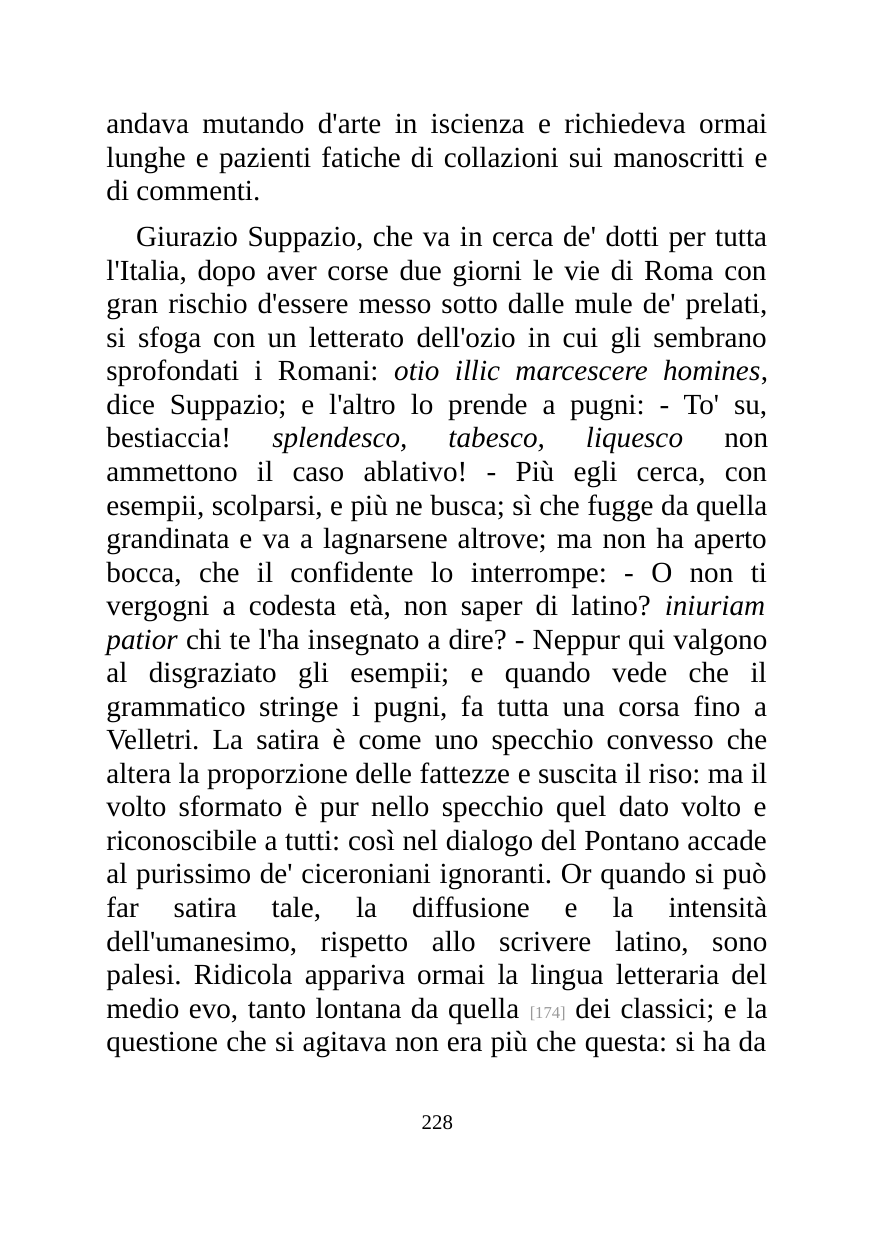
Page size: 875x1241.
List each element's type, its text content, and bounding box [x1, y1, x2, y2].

text andava mutando d'arte in iscienza e richiedeva ormai lunghe e pazienti fatiche di collazioni sui manoscritti e di commenti. [106, 106, 768, 207]
text Giurazio Suppazio, che va in cerca de' dotti per tutta l'Italia, dopo aver corse due giorni le vie di Roma con gran rischio d'essere messo sotto dalle mule de' prelati, si sfoga con un letterato dell'ozio in cui gli sembrano sprofondati i Romani: otio illic marcescere homines, dice Suppazio; e l'altro lo prende a pugni: - To' su, bestiaccia! splendesco, tabesco, liquesco non ammettono il caso ablativo! - Più egli cerca, con esempii, scolparsi, e più ne busca; sì che fugge da quella grandinata e va a lagnarsene altrove; ma non ha aperto bocca, che il confidente lo interrompe: - O non ti vergogni a codesta età, non saper di latino? iniuriam patior chi te l'ha insegnato a dire? - Neppur qui valgono al disgraziato gli esempii; e quando vede che il grammatico stringe i pugni, fa tutta una corsa fino a Velletri. La satira è come uno specchio convesso che altera la proporzione delle fattezze e suscita il riso: ma il volto sformato è pur nello specchio quel dato volto e riconoscibile a tutti: così nel dialogo del Pontano accade al purissimo de' ciceroniani ignoranti. Or quando si può far satira tale, la diffusione e la intensità dell'umanesimo, rispetto allo scrivere latino, sono palesi. Ridicola appariva ormai la lingua letteraria del medio evo, tanto lontana da quella [174] dei classici; e la questione che si agitava non era più che questa: si ha da [106, 219, 768, 1058]
